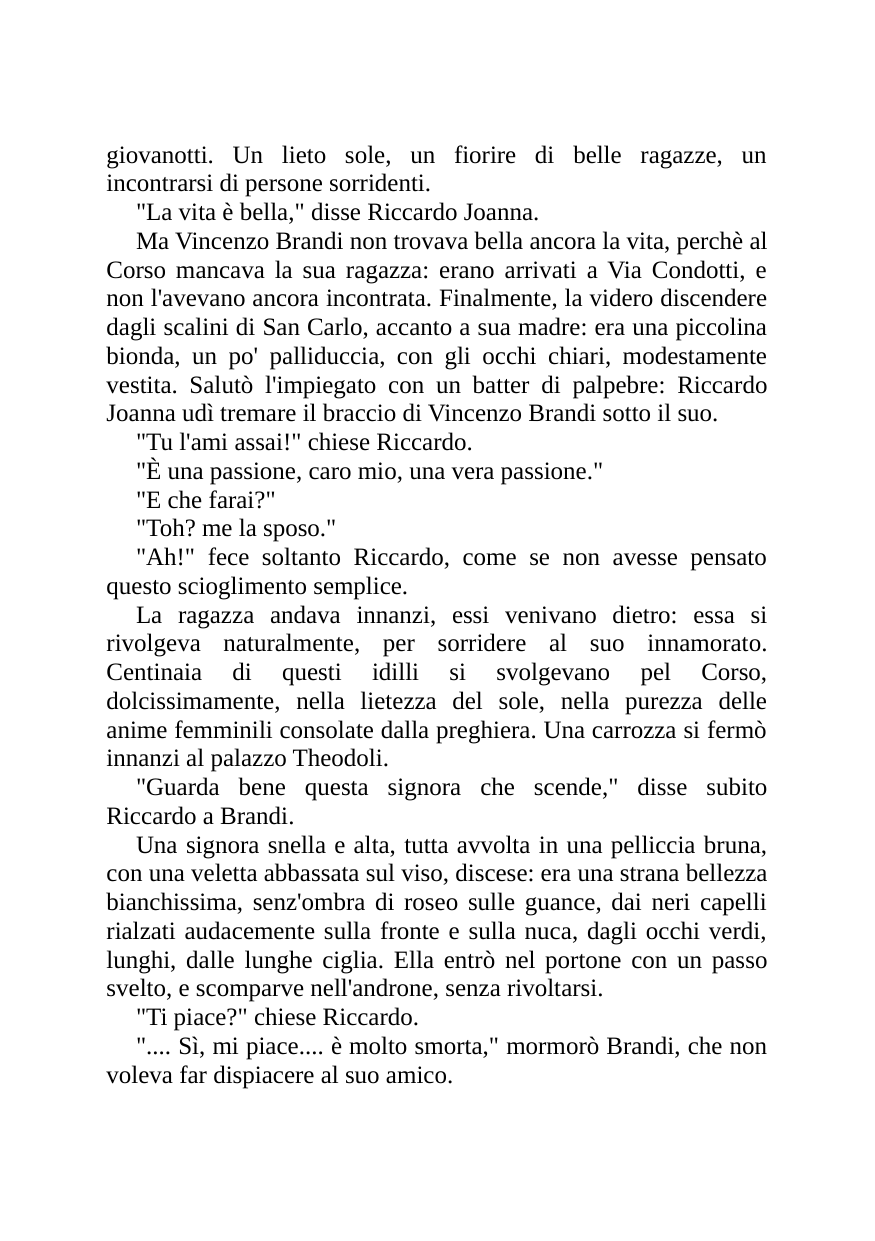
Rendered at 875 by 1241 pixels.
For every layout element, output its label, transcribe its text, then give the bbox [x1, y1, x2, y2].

text giovanotti. Un lieto sole, un fiorire di belle ragazze, un incontrarsi di persone sorridenti. [106, 140, 768, 197]
text "E che farai?" [106, 485, 768, 513]
text "Toh? me la sposo." [106, 513, 768, 542]
text "Tu l'ami assai!" chiese Riccardo. [106, 427, 768, 456]
text "È una passione, caro mio, una vera passione." [106, 456, 768, 485]
text "Ti piace?" chiese Riccardo. [106, 1002, 768, 1031]
text "Guarda bene questa signora che scende," disse subito Riccardo a Brandi. [106, 772, 768, 830]
text ".... Sì, mi piace.... è molto smorta," mormorò Brandi, che non voleva far dispiacere al suo amico. [106, 1031, 768, 1088]
text "Ah!" fece soltanto Riccardo, come se non avesse pensato questo scioglimento semplice. [106, 542, 768, 600]
text Ma Vincenzo Brandi non trovava bella ancora la vita, perchè al Corso mancava la sua ragazza: erano arrivati a Via Condotti, e non l'avevano ancora incontrata. Finalmente, la videro discendere dagli scalini di San Carlo, accanto a sua madre: era una piccolina bionda, un po' palliduccia, con gli occhi chiari, modestamente vestita. Salutò l'impiegato con un batter di palpebre: Riccardo Joanna udì tremare il braccio di Vincenzo Brandi sotto il suo. [106, 226, 768, 427]
text "La vita è bella," disse Riccardo Joanna. [106, 197, 768, 226]
text Una signora snella e alta, tutta avvolta in una pelliccia bruna, con una veletta abbassata sul viso, discese: era una strana bellezza bianchissima, senz'ombra di roseo sulle guance, dai neri capelli rialzati audacemente sulla fronte e sulla nuca, dagli occhi verdi, lunghi, dalle lunghe ciglia. Ella entrò nel portone con un passo svelto, e scomparve nell'androne, senza rivoltarsi. [106, 830, 768, 1002]
text La ragazza andava innanzi, essi venivano dietro: essa si rivolgeva naturalmente, per sorridere al suo innamorato. Centinaia di questi idilli si svolgevano pel Corso, dolcissimamente, nella lietezza del sole, nella purezza delle anime femminili consolate dalla preghiera. Una carrozza si fermò innanzi al palazzo Theodoli. [106, 600, 768, 772]
